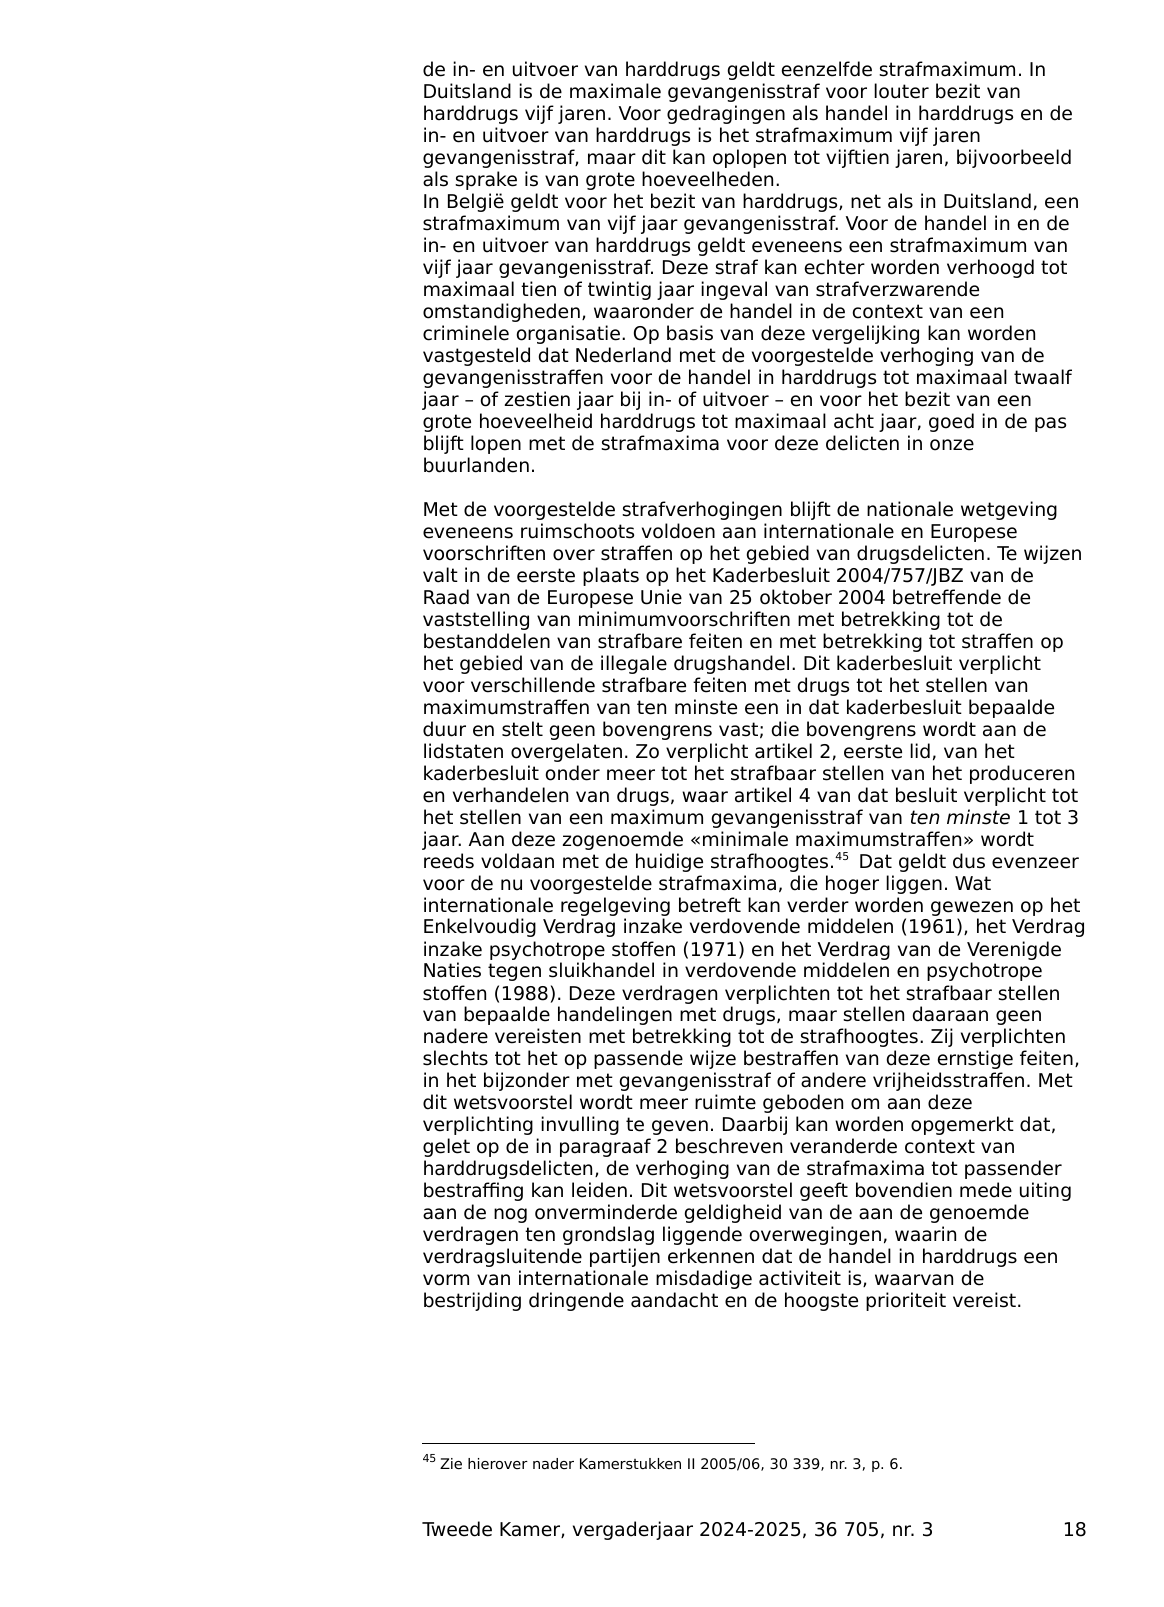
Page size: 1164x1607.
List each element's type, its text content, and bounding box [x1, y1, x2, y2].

text In België geldt voor het bezit van harddrugs, net als in Duitsland, een strafmaximum van vijf jaar gevangenisstraf. Voor de handel in en de in- en uitvoer van harddrugs geldt eveneens een strafmaximum van vijf jaar gevangenisstraf. Deze straf kan echter worden verhoogd tot maximaal tien of twintig jaar ingeval van strafverzwarende omstandigheden, waaronder de handel in de context van een criminele organisatie. Op basis van deze vergelijking kan worden vastgesteld dat Nederland met de voorgestelde verhoging van de gevangenisstraffen voor de handel in harddrugs tot maximaal twaalf jaar – of zestien jaar bij in- of uitvoer – en voor het bezit van een grote hoeveelheid harddrugs tot maximaal acht jaar, goed in de pas blijft lopen met de strafmaxima voor deze delicten in onze buurlanden. [422, 191, 1087, 477]
text Zie hierover nader Kamerstukken II 2005/06, 30 339, nr. 3, p. 6. [422, 1452, 1087, 1474]
text de in- en uitvoer van harddrugs geldt eenzelfde strafmaximum. In Duitsland is de maximale gevangenisstraf voor louter bezit van harddrugs vijf jaren. Voor gedragingen als handel in harddrugs en de in- en uitvoer van harddrugs is het strafmaximum vijf jaren gevangenisstraf, maar dit kan oplopen tot vijftien jaren, bijvoorbeeld als sprake is van grote hoeveelheden. [422, 59, 1087, 191]
text Met de voorgestelde strafverhogingen blijft de nationale wetgeving eveneens ruimschoots voldoen aan internationale en Europese voorschriften over straffen op het gebied van drugsdelicten. Te wijzen valt in de eerste plaats op het Kaderbesluit 2004/757/JBZ van de Raad van de Europese Unie van 25 oktober 2004 betreffende de vaststelling van minimumvoorschriften met betrekking tot de bestanddelen van strafbare feiten en met betrekking tot straffen op het gebied van de illegale drugshandel. Dit kaderbesluit verplicht voor verschillende strafbare feiten met drugs tot het stellen van maximumstraffen van ten minste een in dat kaderbesluit bepaalde duur en stelt geen bovengrens vast; die bovengrens wordt aan de lidstaten overgelaten. Zo verplicht artikel 2, eerste lid, van het kaderbesluit onder meer tot het strafbaar stellen van het produceren en verhandelen van drugs, waar artikel 4 van dat besluit verplicht tot het stellen van een maximum gevangenisstraf van ten minste 1 tot 3 jaar. Aan deze zogenoemde «minimale maximumstraffen» wordt reeds voldaan met de huidige strafhoogtes. Dat geldt dus evenzeer voor de nu voorgestelde strafmaxima, die hoger liggen. Wat internationale regelgeving betreft kan verder worden gewezen op het Enkelvoudig Verdrag inzake verdovende middelen (1961), het Verdrag inzake psychotrope stoffen (1971) en het Verdrag van de Verenigde Naties tegen sluikhandel in verdovende middelen en psychotrope stoffen (1988). Deze verdragen verplichten tot het strafbaar stellen van bepaalde handelingen met drugs, maar stellen daaraan geen nadere vereisten met betrekking tot de strafhoogtes. Zij verplichten slechts tot het op passende wijze bestraffen van deze ernstige feiten, in het bijzonder met gevangenisstraf of andere vrijheidsstraffen. Met dit wetsvoorstel wordt meer ruimte geboden om aan deze verplichting invulling te geven. Daarbij kan worden opgemerkt dat, gelet op de in paragraaf 2 beschreven veranderde context van harddrugsdelicten, de verhoging van de strafmaxima tot passender bestraffing kan leiden. Dit wetsvoorstel geeft bovendien mede uiting aan de nog onverminderde geldigheid van de aan de genoemde verdragen ten grondslag liggende overwegingen, waarin de verdragsluitende partijen erkennen dat de handel in harddrugs een vorm van internationale misdadige activiteit is, waarvan de bestrijding dringende aandacht en de hoogste prioriteit vereist. [422, 499, 1087, 1312]
